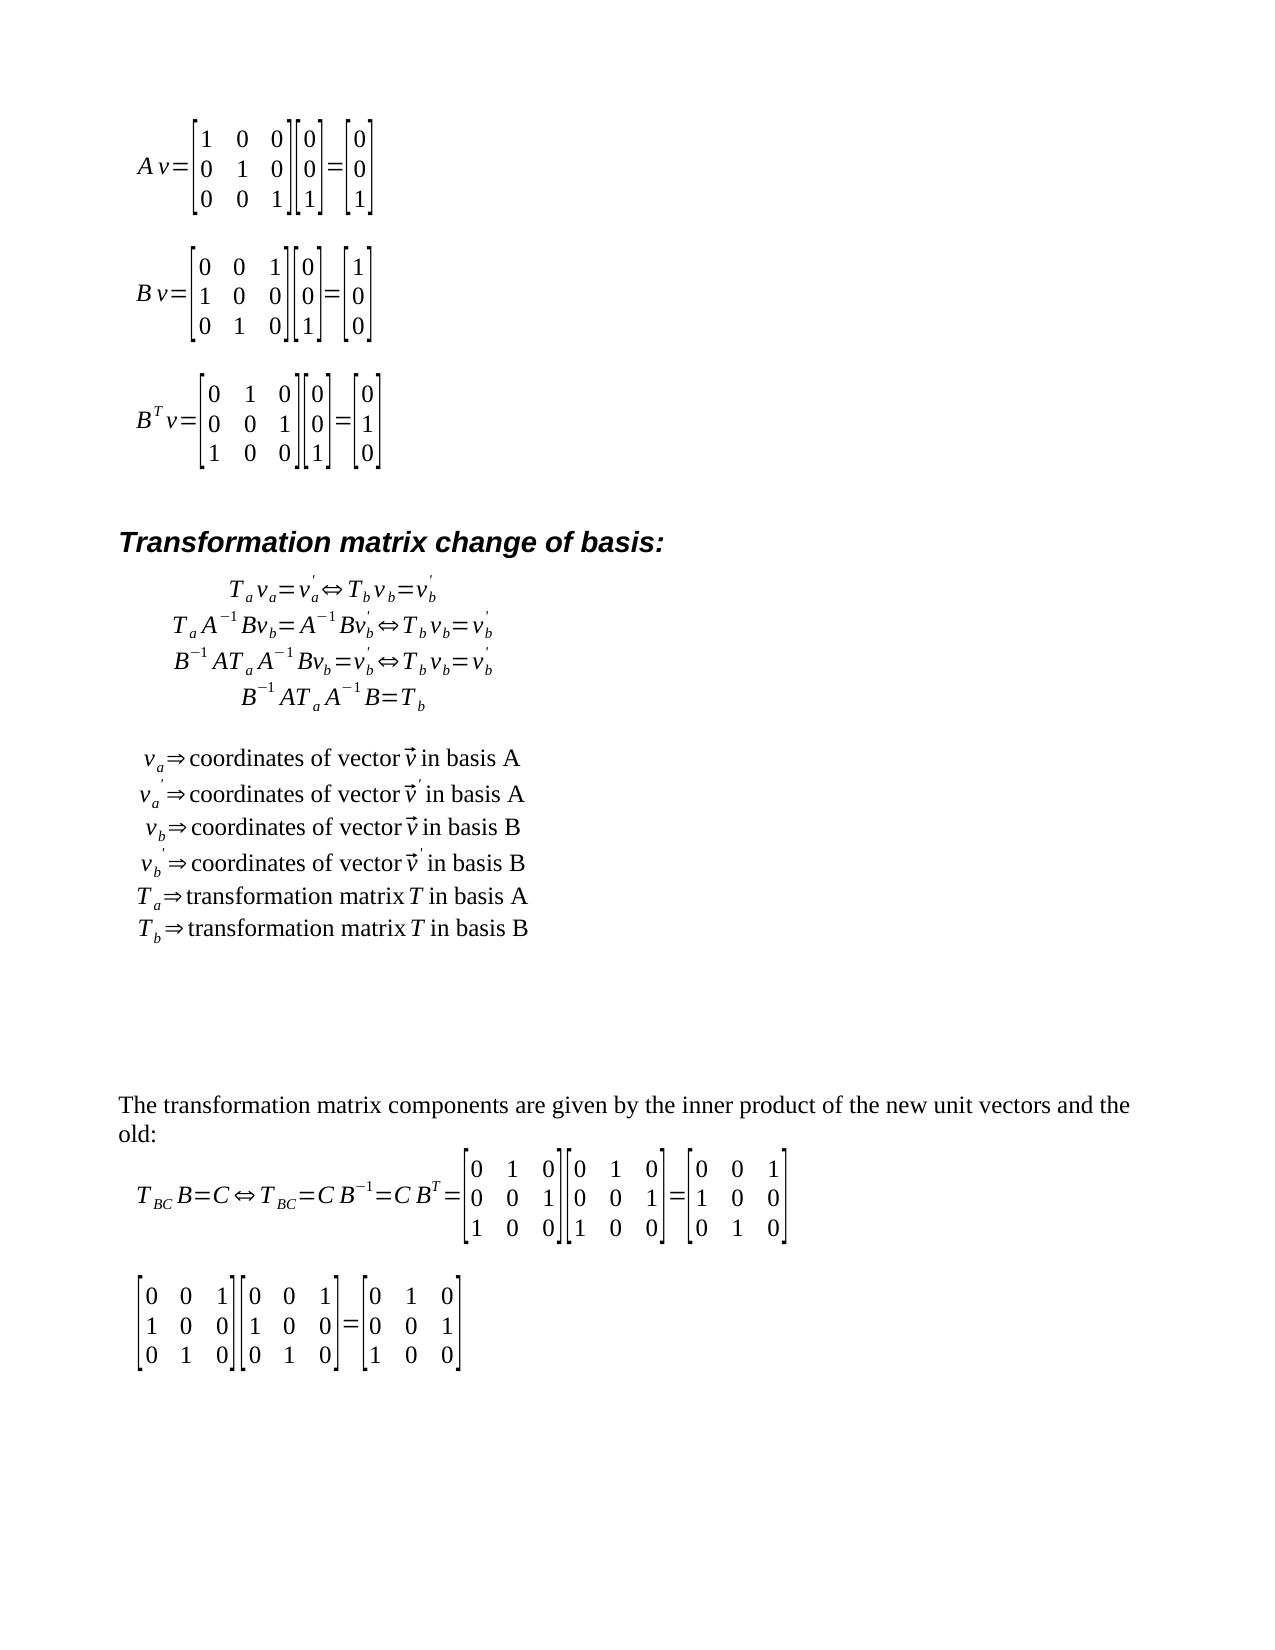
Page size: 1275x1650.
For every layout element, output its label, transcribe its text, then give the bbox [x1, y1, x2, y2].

subtitle Transformation matrix change of basis: [118, 525, 1157, 558]
text The transformation matrix components are given by the inner product of the new unit vectors and the old: [118, 1090, 1157, 1147]
